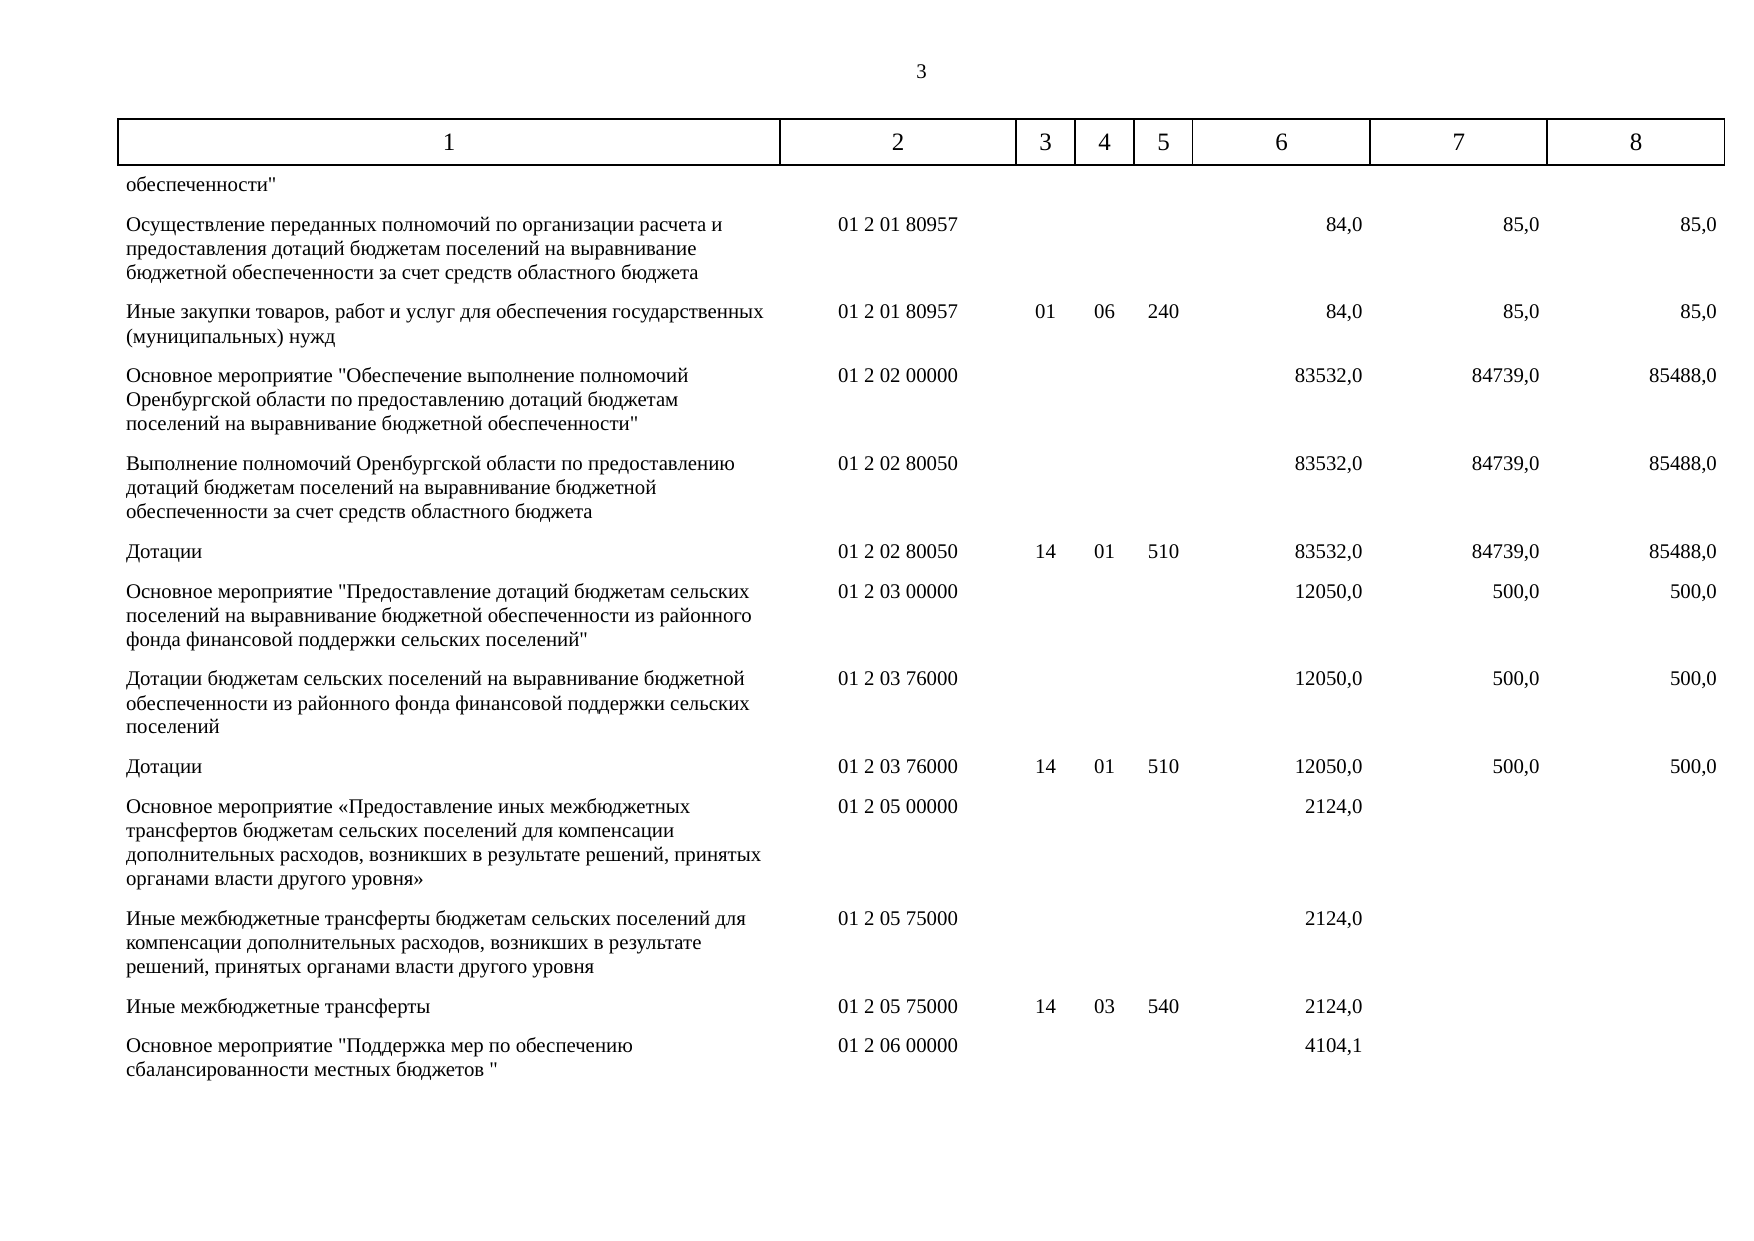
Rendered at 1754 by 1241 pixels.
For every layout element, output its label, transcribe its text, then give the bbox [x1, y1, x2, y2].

table_cell 84739,0 [1370, 531, 1547, 571]
table_cell Иные межбюджетные трансферты бюджетам сельских поселений для компенсации дополнительных расходов, возникших в результате решений, принятых органами власти другого уровня [118, 898, 780, 986]
table_cell [1016, 1025, 1075, 1089]
table_cell Основное мероприятие «Предоставление иных межбюджетных трансфертов бюджетам сельских поселений для компенсации дополнительных расходов, возникших в результате решений, принятых органами власти другого уровня» [118, 786, 780, 898]
table_cell 01 [1075, 746, 1134, 786]
table_cell 12050,0 [1193, 571, 1370, 658]
table_cell [1370, 786, 1547, 898]
table_cell 500,0 [1547, 659, 1724, 746]
table_header 6 [1201, 128, 1362, 156]
table_cell 500,0 [1547, 571, 1724, 658]
table_cell 01 2 05 00000 [780, 786, 1016, 898]
table_header [1371, 120, 1546, 164]
table_cell [1370, 986, 1547, 1025]
table_header [1548, 120, 1724, 164]
table_cell [1547, 166, 1724, 204]
table_cell 01 2 01 80957 [780, 204, 1016, 292]
table_cell 84,0 [1193, 204, 1370, 292]
table_cell 510 [1134, 746, 1193, 786]
table_cell 83532,0 [1193, 443, 1370, 531]
table_cell [1075, 204, 1134, 292]
table_cell [1547, 1025, 1724, 1089]
table_cell 01 2 02 80050 [780, 531, 1016, 571]
table_cell 85,0 [1547, 204, 1724, 292]
table_cell [1075, 659, 1134, 746]
table_header 8 [1555, 128, 1716, 156]
table_cell 500,0 [1370, 659, 1547, 746]
table_cell 83532,0 [1193, 531, 1370, 571]
table_cell [1016, 443, 1075, 531]
table_cell [780, 166, 1016, 204]
table_cell 01 2 05 75000 [780, 898, 1016, 986]
table_cell [1016, 355, 1075, 443]
table_cell 12050,0 [1193, 746, 1370, 786]
table_header 5 [1142, 128, 1185, 156]
table_cell 01 2 02 00000 [780, 355, 1016, 443]
table_header [1135, 120, 1192, 164]
table_cell 2124,0 [1193, 986, 1370, 1025]
table_cell 01 2 06 00000 [780, 1025, 1016, 1089]
table_cell 4104,1 [1193, 1025, 1370, 1089]
table_cell 01 [1075, 531, 1134, 571]
table_header [1076, 120, 1133, 164]
table_cell 85488,0 [1547, 443, 1724, 531]
table_cell 85,0 [1370, 204, 1547, 292]
table_header 1 [126, 128, 772, 156]
table_cell [1016, 659, 1075, 746]
table_cell 2124,0 [1193, 898, 1370, 986]
table_cell 03 [1075, 986, 1134, 1025]
table_cell 12050,0 [1193, 659, 1370, 746]
table_cell 14 [1016, 531, 1075, 571]
table_cell [1370, 1025, 1547, 1089]
table_cell [1547, 786, 1724, 898]
table_cell 84739,0 [1370, 355, 1547, 443]
table_cell 85488,0 [1547, 355, 1724, 443]
table_cell 510 [1134, 531, 1193, 571]
table_cell [1134, 1025, 1193, 1089]
table_cell 01 2 03 76000 [780, 659, 1016, 746]
table_header [1193, 120, 1369, 164]
table_cell 01 2 05 75000 [780, 986, 1016, 1025]
table_header [1017, 120, 1074, 164]
table_cell [1134, 571, 1193, 658]
table_cell 540 [1134, 986, 1193, 1025]
table_cell обеспеченности" [118, 166, 780, 204]
table_cell 85,0 [1370, 292, 1547, 355]
table_cell 01 2 03 76000 [780, 746, 1016, 786]
table_cell Основное мероприятие "Предоставление дотаций бюджетам сельских поселений на выравнивание бюджетной обеспеченности из районного фонда финансовой поддержки сельских поселений" [118, 571, 780, 658]
table_cell 85,0 [1547, 292, 1724, 355]
table_cell [1016, 571, 1075, 658]
table_cell Основное мероприятие "Поддержка мер по обеспечению сбалансированности местных бюджетов " [118, 1025, 780, 1089]
table_cell Дотации [118, 746, 780, 786]
table_cell [1075, 443, 1134, 531]
table_cell [1547, 898, 1724, 986]
table_cell 06 [1075, 292, 1134, 355]
table_cell Основное мероприятие "Обеспечение выполнение полномочий Оренбургской области по предоставлению дотаций бюджетам поселений на выравнивание бюджетной обеспеченности" [118, 355, 780, 443]
table_cell [1547, 986, 1724, 1025]
table_cell 14 [1016, 746, 1075, 786]
table_cell 500,0 [1370, 571, 1547, 658]
table_cell Иные межбюджетные трансферты [118, 986, 780, 1025]
table_cell [1134, 898, 1193, 986]
table_cell [1134, 786, 1193, 898]
table_cell [1193, 166, 1370, 204]
table_cell 2124,0 [1193, 786, 1370, 898]
table_cell [1075, 166, 1134, 204]
table_cell [1075, 898, 1134, 986]
table_cell 500,0 [1370, 746, 1547, 786]
table_cell 85488,0 [1547, 531, 1724, 571]
table_cell Осуществление переданных полномочий по организации расчета и предоставления дотаций бюджетам поселений на выравнивание бюджетной обеспеченности за счет средств областного бюджета [118, 204, 780, 292]
table_cell [1016, 786, 1075, 898]
table_cell Дотации бюджетам сельских поселений на выравнивание бюджетной обеспеченности из районного фонда финансовой поддержки сельских поселений [118, 659, 780, 746]
table_cell [1134, 355, 1193, 443]
table_cell [1075, 571, 1134, 658]
table_cell [1134, 204, 1193, 292]
table_cell [1075, 355, 1134, 443]
table_cell [1134, 443, 1193, 531]
table_cell 01 2 02 80050 [780, 443, 1016, 531]
table_cell Выполнение полномочий Оренбургской области по предоставлению дотаций бюджетам поселений на выравнивание бюджетной обеспеченности за счет средств областного бюджета [118, 443, 780, 531]
table_cell 01 [1016, 292, 1075, 355]
table_cell 83532,0 [1193, 355, 1370, 443]
table_cell [1134, 659, 1193, 746]
table_cell [1134, 166, 1193, 204]
table_cell 84739,0 [1370, 443, 1547, 531]
table_cell Дотации [118, 531, 780, 571]
table_cell 01 2 01 80957 [780, 292, 1016, 355]
table_cell [1075, 786, 1134, 898]
table_header 7 [1378, 128, 1539, 156]
table_header 4 [1083, 128, 1126, 156]
table_cell Иные закупки товаров, работ и услуг для обеспечения государственных (муниципальных) нужд [118, 292, 780, 355]
table_cell [1370, 898, 1547, 986]
table_cell [1016, 898, 1075, 986]
table_cell 500,0 [1547, 746, 1724, 786]
table_header [781, 120, 1015, 164]
table_cell [1075, 1025, 1134, 1089]
table_header [119, 120, 779, 164]
table_cell 01 2 03 00000 [780, 571, 1016, 658]
table_cell [1016, 204, 1075, 292]
table_header 2 [788, 128, 1008, 156]
table_cell [1370, 166, 1547, 204]
table_cell 240 [1134, 292, 1193, 355]
table_cell [1016, 166, 1075, 204]
table_cell 14 [1016, 986, 1075, 1025]
table_cell 84,0 [1193, 292, 1370, 355]
table_header 3 [1024, 128, 1067, 156]
